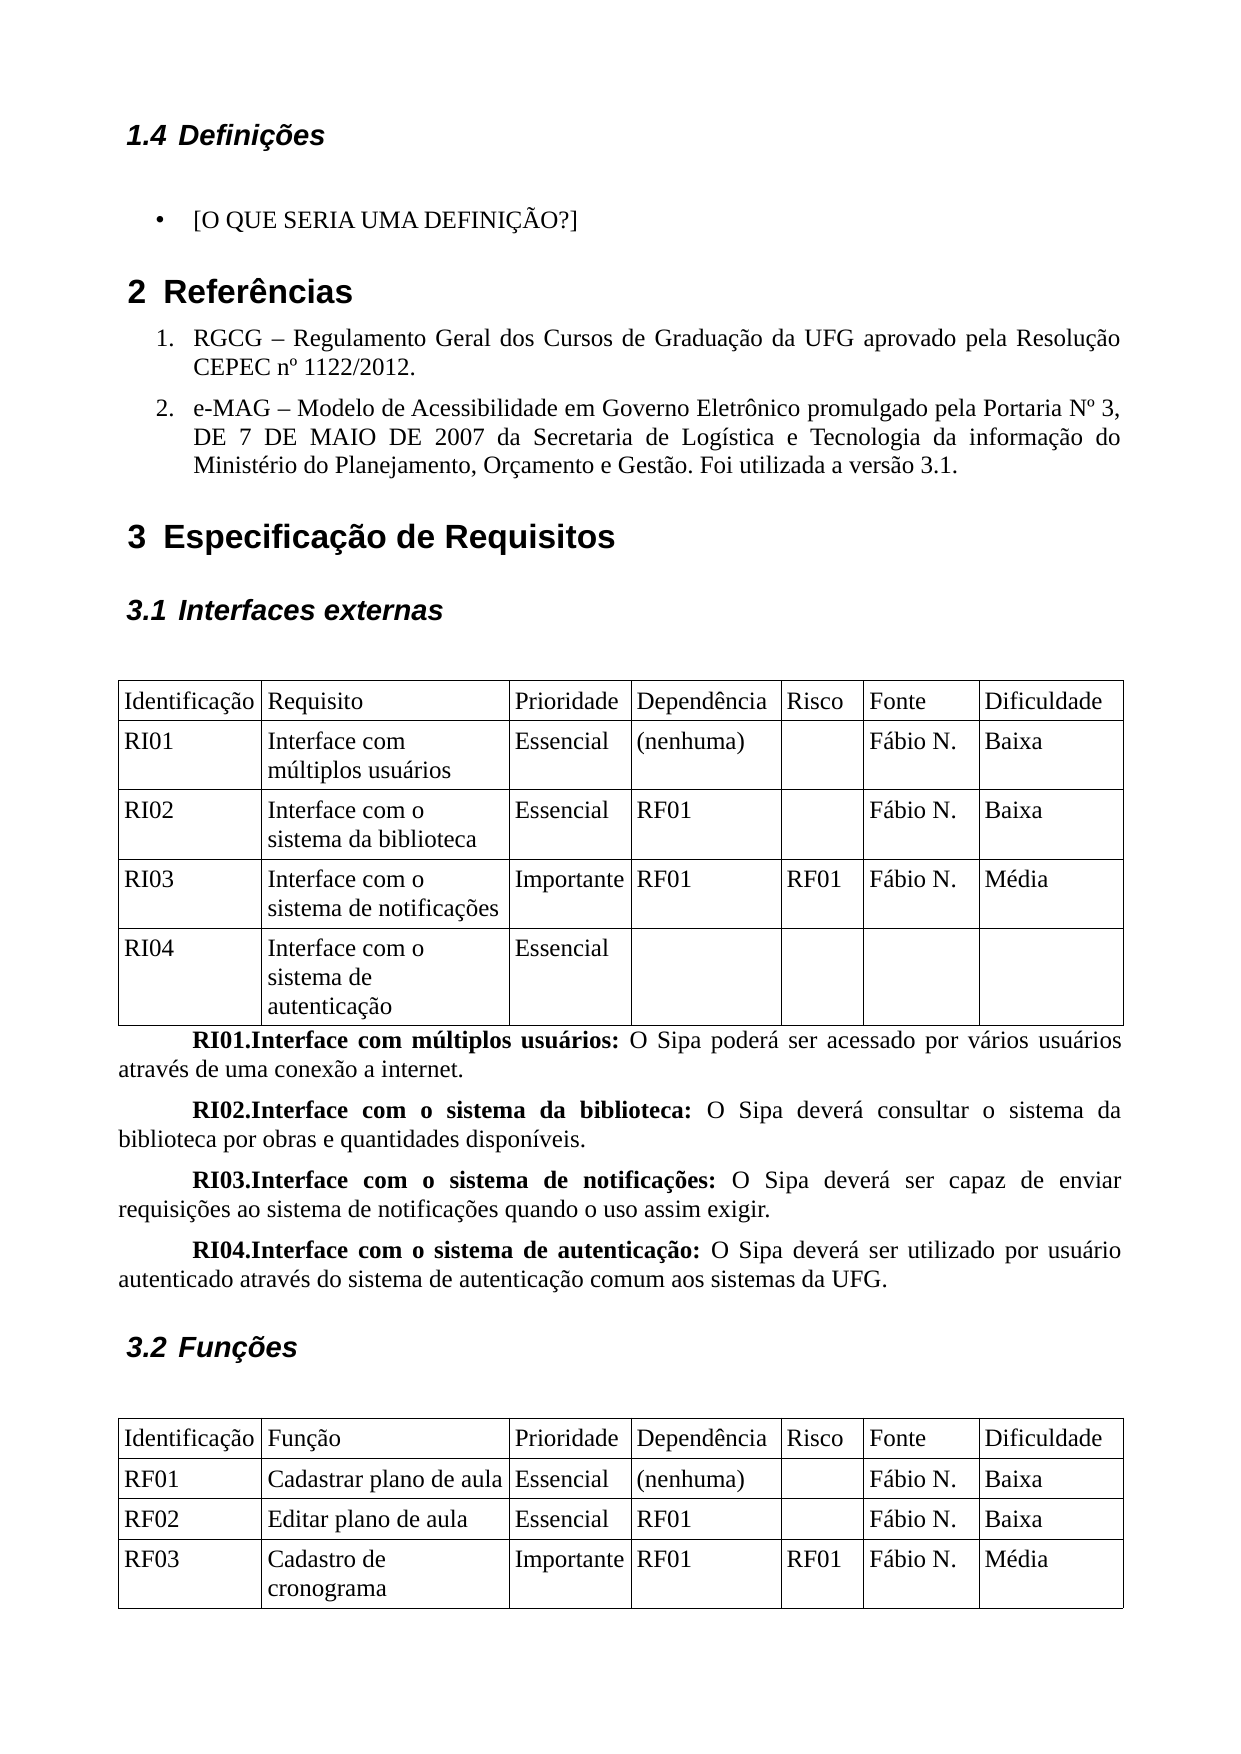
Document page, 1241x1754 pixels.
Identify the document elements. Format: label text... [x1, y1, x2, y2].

table_cell Fábio N. [864, 790, 979, 858]
table_header Dificuldade [980, 1419, 1123, 1458]
table_cell [864, 929, 979, 1025]
table_cell RI04 [119, 929, 261, 1025]
subtitle Definições [118, 118, 1122, 152]
table_cell [632, 929, 781, 1025]
table_cell Essencial [510, 790, 631, 858]
table_cell [782, 1459, 863, 1498]
table_cell RF01 [632, 860, 781, 927]
subtitle Funções [118, 1330, 1122, 1364]
table_cell Fábio N. [864, 860, 979, 927]
table_cell Baixa [980, 721, 1123, 789]
table_cell Cadastro de cronograma [262, 1540, 509, 1608]
table_cell RF01 [782, 1540, 863, 1608]
table_cell Baixa [980, 1459, 1123, 1498]
table_cell [980, 929, 1123, 1025]
table_cell Essencial [510, 1499, 631, 1539]
table_cell [782, 1499, 863, 1539]
table_cell RF01 [119, 1459, 261, 1498]
table_cell Interface com o sistema da biblioteca [262, 790, 509, 858]
table_cell Média [980, 860, 1123, 927]
table_cell Importante [510, 860, 631, 927]
table_header Fonte [864, 681, 979, 720]
table_cell Essencial [510, 1459, 631, 1498]
list e-MAG – Modelo de Acessibilidade em Governo Eletrônico promulgado pela Portaria Nº 3, DE 7 DE MAIO DE 2007 da Secretaria de Logística e Tecnologia da informação do Ministério do Planejamento, Orçamento e Gestão. Foi utilizada a versão 3.1. [156, 393, 1122, 479]
table_cell Interface com o sistema de notificações [262, 860, 509, 927]
table_header Prioridade [510, 681, 631, 720]
table_header Fonte [864, 1419, 979, 1458]
table_header Risco [782, 681, 863, 720]
table_cell RF01 [632, 1540, 781, 1608]
text RI03.Interface com o sistema de notificações: O Sipa deverá ser capaz de enviar requisições ao sistema de notificações quando o uso assim exigir. [118, 1165, 1122, 1223]
table_header Dependência [632, 1419, 781, 1458]
table_header Dependência [632, 681, 781, 720]
text RI04.Interface com o sistema de autenticação: O Sipa deverá ser utilizado por usuário autenticado através do sistema de autenticação comum aos sistemas da UFG. [118, 1235, 1122, 1293]
table_cell Interface com múltiplos usuários [262, 721, 509, 789]
table_cell Baixa [980, 1499, 1123, 1539]
table_cell RF01 [632, 790, 781, 858]
table_cell [782, 721, 863, 789]
table_cell Baixa [980, 790, 1123, 858]
table_cell Editar plano de aula [262, 1499, 509, 1539]
text RI01.Interface com múltiplos usuários: O Sipa poderá ser acessado por vários usuários através de uma conexão a internet. [118, 1026, 1122, 1083]
table_header Dificuldade [980, 681, 1123, 720]
table_header Prioridade [510, 1419, 631, 1458]
subtitle Interfaces externas [118, 593, 1122, 626]
table_cell Importante [510, 1540, 631, 1608]
table_cell Interface com o sistema de autenticação [262, 929, 509, 1025]
table_cell Essencial [510, 721, 631, 789]
table_cell RF03 [119, 1540, 261, 1608]
table_cell RF01 [632, 1499, 781, 1539]
table_cell Fábio N. [864, 1459, 979, 1498]
table_header Identificação [119, 681, 261, 720]
table_cell [782, 790, 863, 858]
table_cell RF01 [782, 860, 863, 927]
table_cell Essencial [510, 929, 631, 1025]
table_cell Média [980, 1540, 1123, 1608]
subtitle Referências [118, 272, 1122, 310]
table_cell (nenhuma) [632, 721, 781, 789]
table_cell RF02 [119, 1499, 261, 1539]
table_cell Fábio N. [864, 721, 979, 789]
table_header Função [262, 1419, 509, 1458]
table_cell Fábio N. [864, 1499, 979, 1539]
table_cell RI01 [119, 721, 261, 789]
table_header Identificação [119, 1419, 261, 1458]
table_header Requisito [262, 681, 509, 720]
table_cell [782, 929, 863, 1025]
table_cell (nenhuma) [632, 1459, 781, 1498]
table_cell Cadastrar plano de aula [262, 1459, 509, 1498]
table_cell Fábio N. [864, 1540, 979, 1608]
list [O QUE SERIA UMA DEFINIÇÃO?] [156, 205, 1122, 234]
table_cell RI02 [119, 790, 261, 858]
subtitle Especificação de Requisitos [118, 517, 1122, 555]
table_header Risco [782, 1419, 863, 1458]
list RGCG – Regulamento Geral dos Cursos de Graduação da UFG aprovado pela Resolução CEPEC nº 1122/2012. [156, 323, 1122, 380]
text RI02.Interface com o sistema da biblioteca: O Sipa deverá consultar o sistema da biblioteca por obras e quantidades disponíveis. [118, 1095, 1122, 1153]
table_cell RI03 [119, 860, 261, 927]
